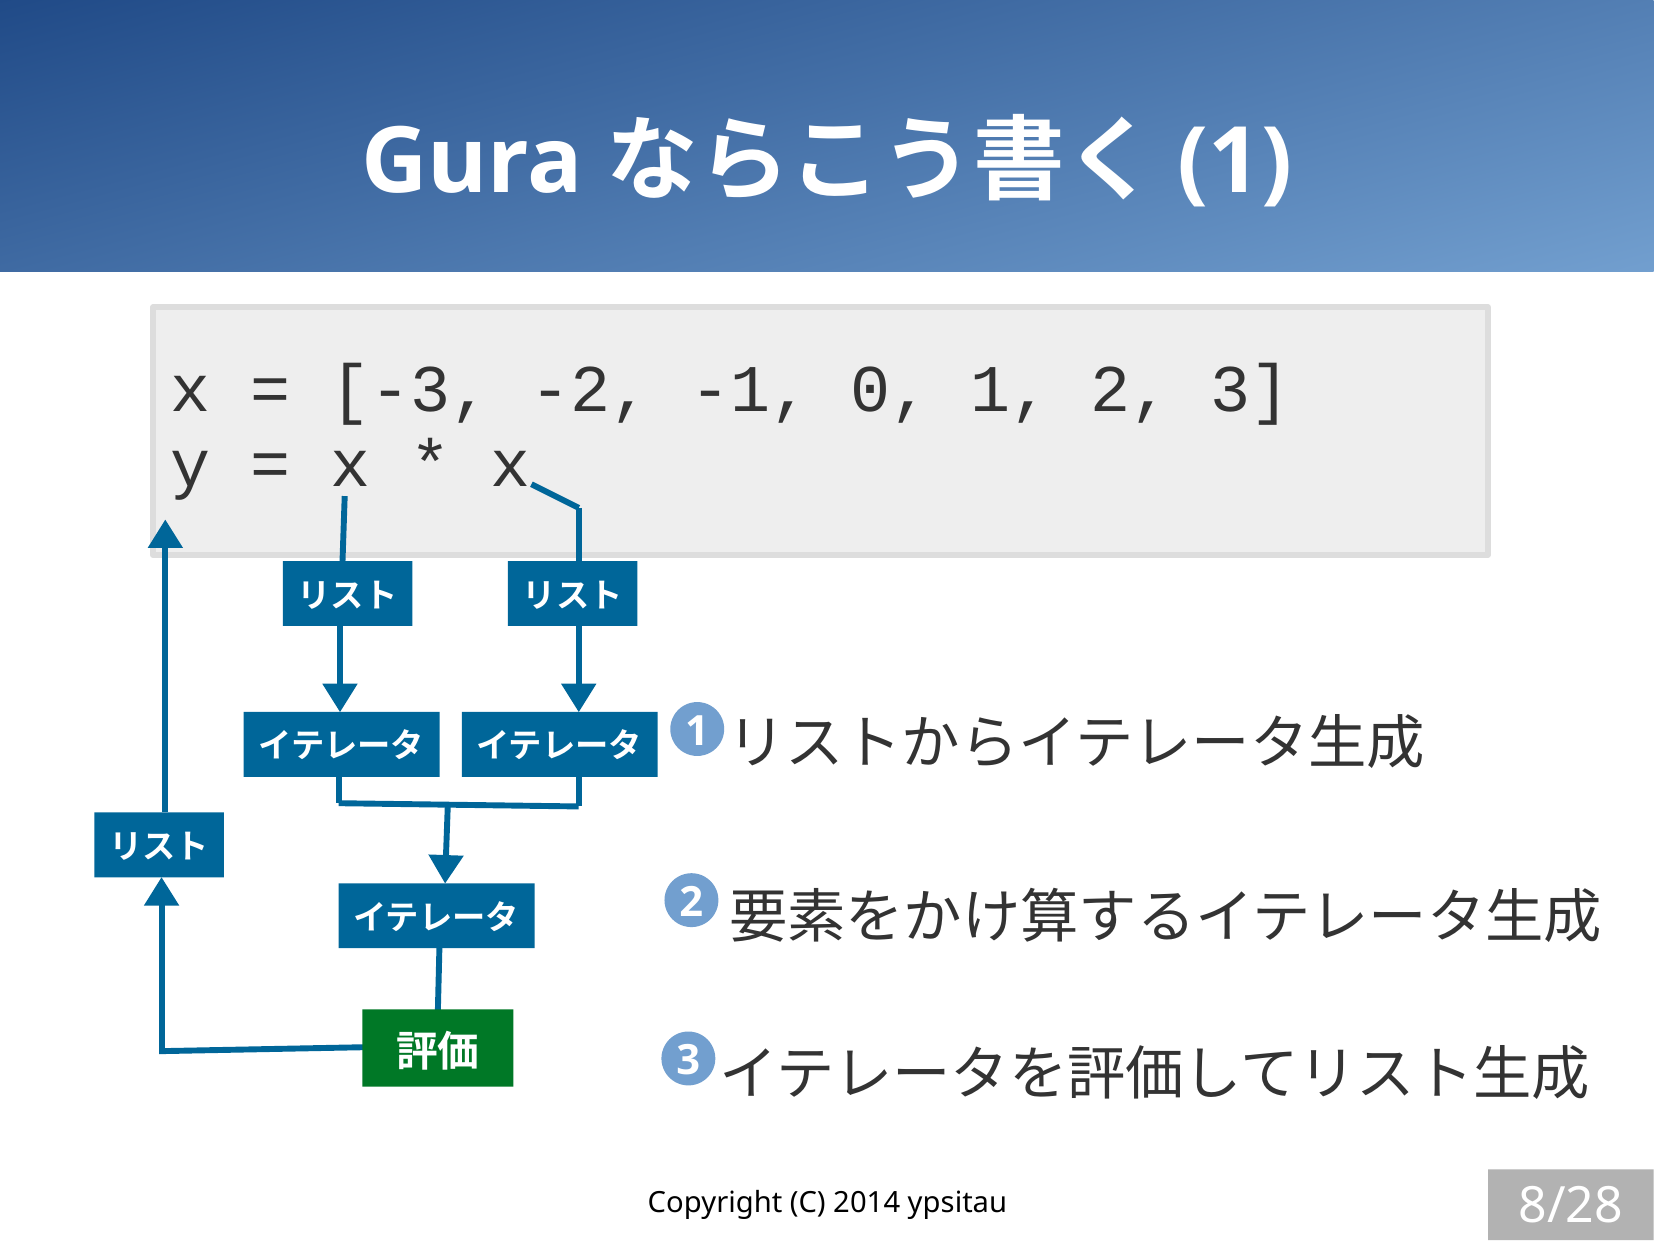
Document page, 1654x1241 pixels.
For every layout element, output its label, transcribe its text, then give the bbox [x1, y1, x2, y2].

text_box イテレータ [461, 711, 658, 777]
text_box リスト [507, 561, 638, 626]
text_box 要素をかけ算するイテレータ生成 [714, 862, 1619, 965]
text_box リスト [282, 561, 413, 626]
text_box 評価 [362, 1009, 514, 1087]
text_box x = [-3, -2, -1, 0, 1, 2, 3] y = x * x [153, 307, 1488, 556]
text_box イテレータ [338, 883, 535, 949]
title Gura ならこう書く (1) [82, 49, 1571, 257]
text_box イテレータを評価してリスト生成 [704, 1019, 1608, 1123]
text_box 2 [664, 873, 719, 928]
text_box イテレータ [243, 711, 440, 777]
text_box 1 [670, 702, 725, 756]
text_box 3 [661, 1031, 716, 1086]
text_box リストからイテレータ生成 [712, 688, 1441, 792]
text_box リスト [94, 812, 224, 878]
